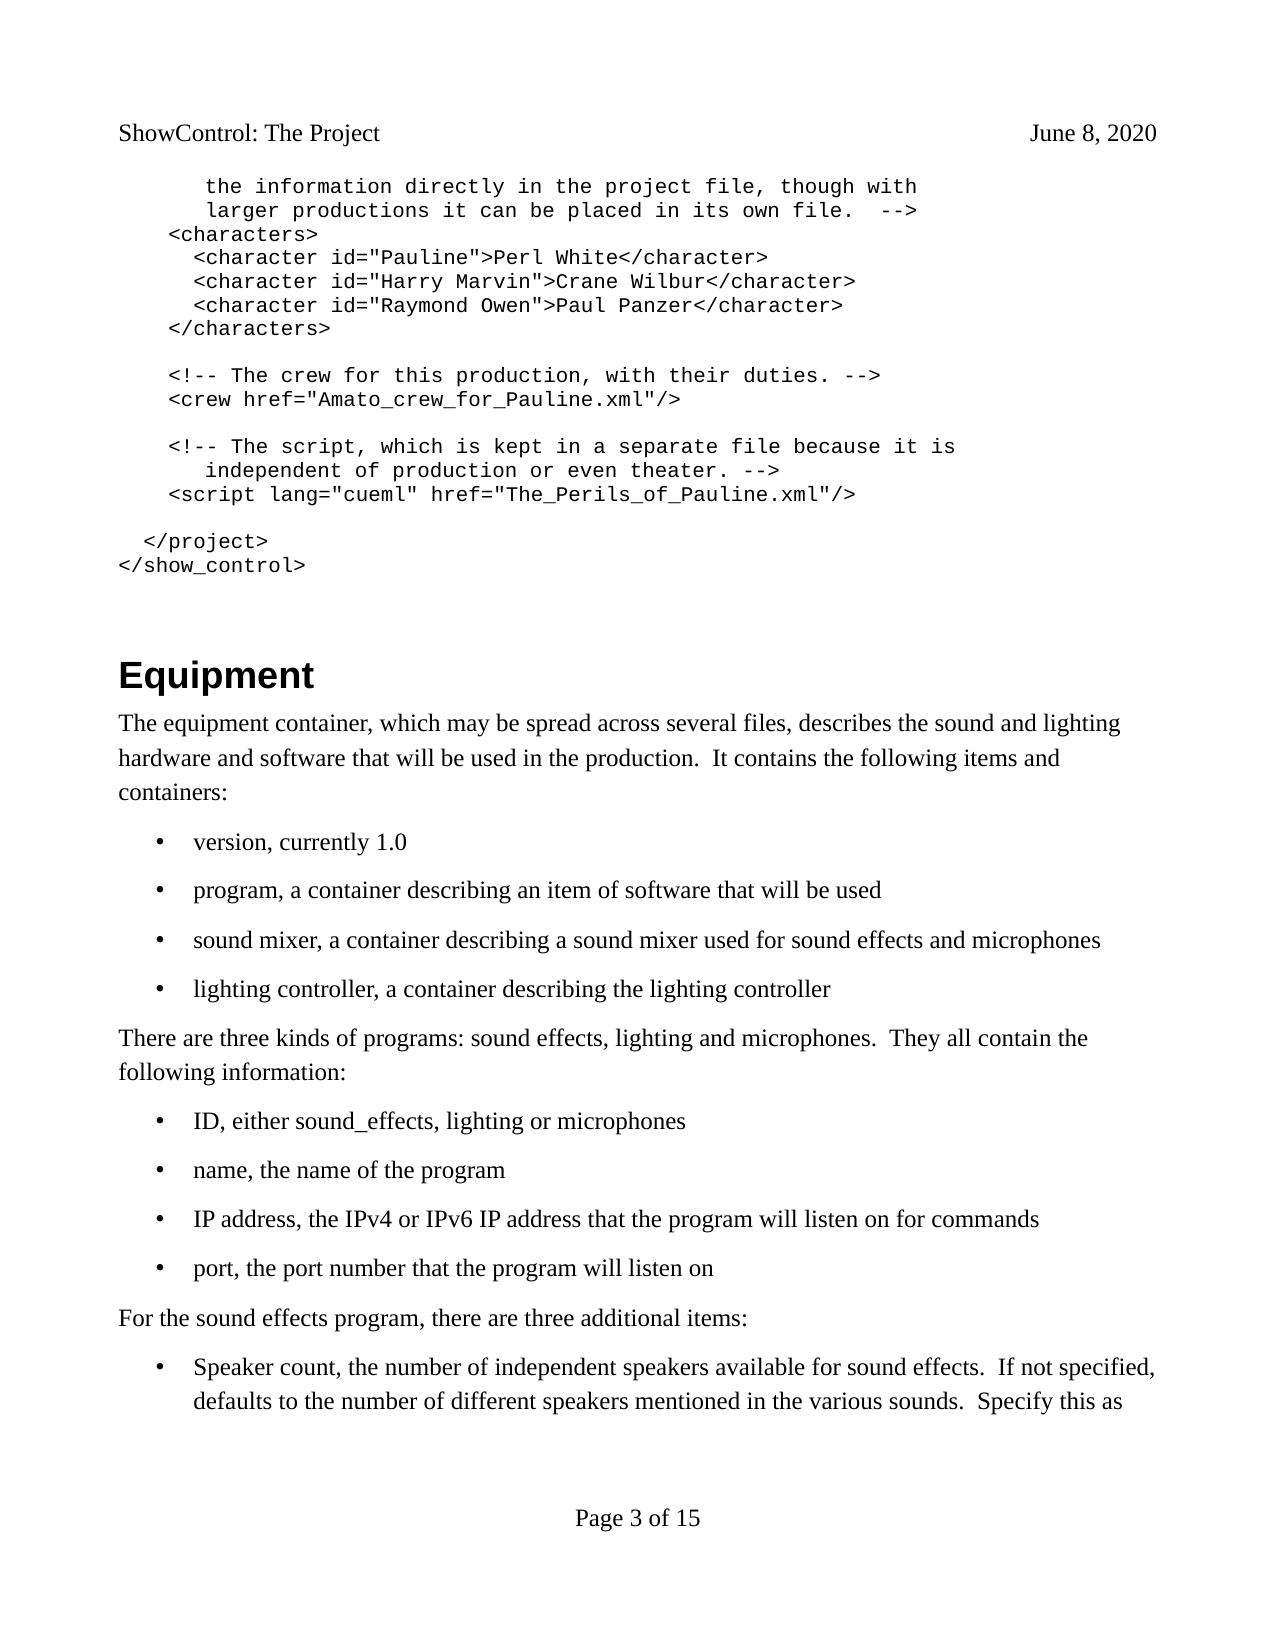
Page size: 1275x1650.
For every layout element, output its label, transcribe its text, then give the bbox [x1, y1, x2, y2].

list port, the port number that the program will listen on [156, 1253, 1157, 1282]
text </project> [118, 531, 1157, 555]
text larger productions it can be placed in its own file. --> [118, 200, 1157, 224]
list name, the name of the program [156, 1155, 1157, 1184]
text <script lang="cueml" href="The_Perils_of_Pauline.xml"/> [118, 484, 1157, 507]
list program, a container describing an item of software that will be used [156, 876, 1157, 904]
text For the sound effects program, there are three additional items: [118, 1303, 1157, 1331]
text <characters> [118, 224, 1157, 247]
list Speaker count, the number of independent speakers available for sound effects. If not specified, defaults to the number of different speakers mentioned in the various sounds. Specify this as [156, 1352, 1157, 1415]
text <character id="Pauline">Perl White</character> [118, 247, 1157, 271]
text <character id="Raymond Owen">Paul Panzer</character> [118, 294, 1157, 318]
list IP address, the IPv4 or IPv6 IP address that the program will listen on for commands [156, 1204, 1157, 1233]
subtitle Equipment [118, 652, 1157, 696]
text <!-- The script, which is kept in a separate file because it is [118, 436, 1157, 460]
text independent of production or even theater. --> [118, 460, 1157, 484]
text There are three kinds of programs: sound effects, lighting and microphones. They all contain the following information: [118, 1023, 1157, 1086]
list sound mixer, a container describing a sound mixer used for sound effects and microphones [156, 925, 1157, 953]
text </characters> [118, 318, 1157, 342]
text </show_control> [118, 555, 1157, 578]
text <!-- The crew for this production, with their duties. --> [118, 366, 1157, 389]
text <character id="Harry Marvin">Crane Wilbur</character> [118, 271, 1157, 294]
text the information directly in the project file, though with [118, 176, 1157, 200]
text The equipment container, which may be spread across several files, describes the sound and lighting hardware and software that will be used in the production. It contains the following items and containers: [118, 708, 1157, 806]
list version, currently 1.0 [156, 827, 1157, 855]
text <crew href="Amato_crew_for_Pauline.xml"/> [118, 389, 1157, 413]
list ID, either sound_effects, lighting or microphones [156, 1106, 1157, 1135]
list lighting controller, a container describing the lighting controller [156, 974, 1157, 1002]
